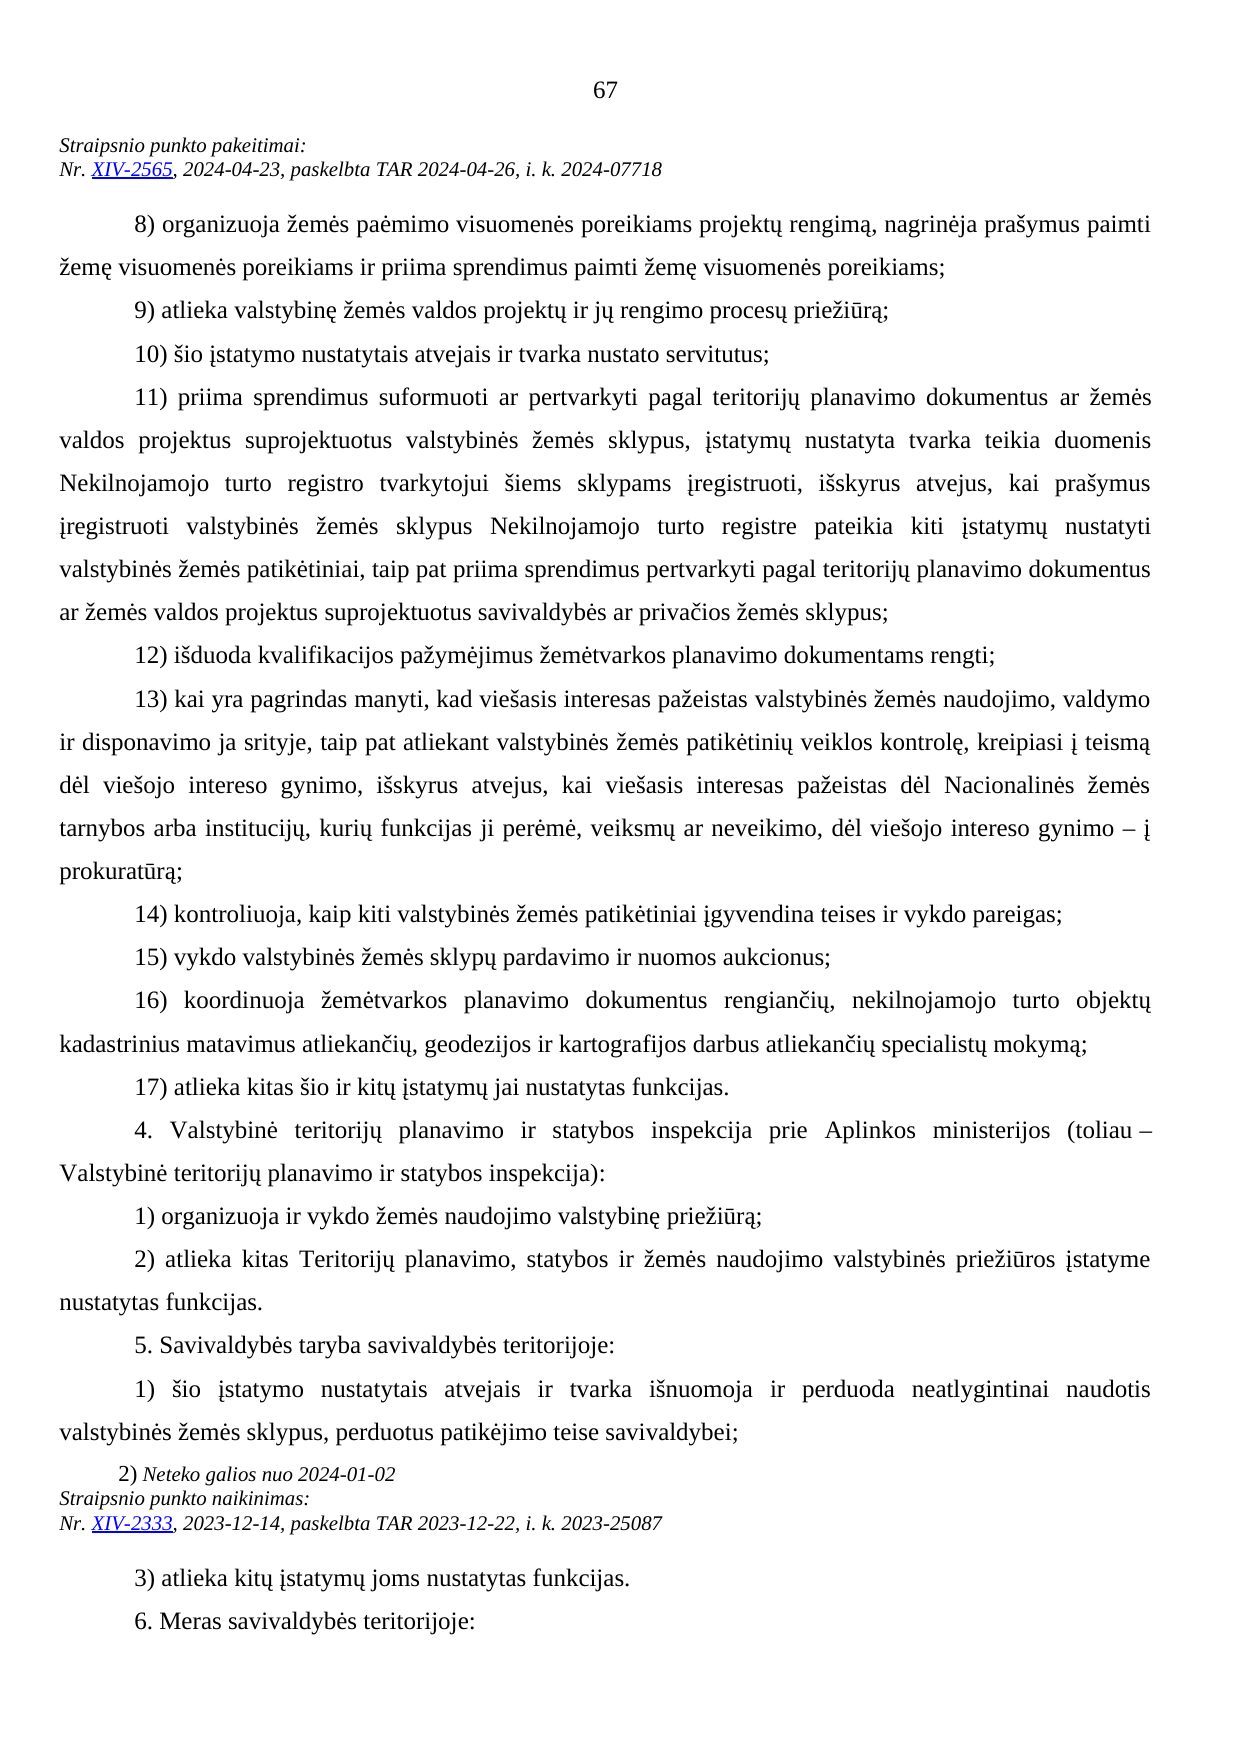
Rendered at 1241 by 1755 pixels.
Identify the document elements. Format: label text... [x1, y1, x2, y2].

text 1) šio įstatymo nustatytais atvejais ir tvarka išnuomoja ir perduoda neatlygintinai naudotis valstybinės žemės sklypus, perduotus patikėjimo teise savivaldybei; [59, 1374, 1152, 1446]
text Straipsnio punkto naikinimas: [59, 1486, 1152, 1510]
text 2) Neteko galios nuo 2024-01-02 [59, 1460, 1152, 1486]
text 17) atlieka kitas šio ir kitų įstatymų jai nustatytas funkcijas. [59, 1072, 1152, 1101]
text 10) šio įstatymo nustatytais atvejais ir tvarka nustato servitutus; [59, 339, 1152, 367]
text 6. Meras savivaldybės teritorijoje: [59, 1606, 1152, 1635]
text 15) vykdo valstybinės žemės sklypų pardavimo ir nuomos aukcionus; [59, 942, 1152, 971]
text 5. Savivaldybės taryba savivaldybės teritorijoje: [59, 1331, 1152, 1359]
text 4. Valstybinė teritorijų planavimo ir statybos inspekcija prie Aplinkos ministerijos (toliau – Valstybinė teritorijų planavimo ir statybos inspekcija): [59, 1115, 1152, 1187]
text 8) organizuoja žemės paėmimo visuomenės poreikiams projektų rengimą, nagrinėja prašymus paimti žemę visuomenės poreikiams ir priima sprendimus paimti žemę visuomenės poreikiams; [59, 209, 1152, 281]
text 14) kontroliuoja, kaip kiti valstybinės žemės patikėtiniai įgyvendina teises ir vykdo pareigas; [59, 899, 1152, 928]
text 12) išduoda kvalifikacijos pažymėjimus žemėtvarkos planavimo dokumentams rengti; [59, 641, 1152, 669]
text 11) priima sprendimus suformuoti ar pertvarkyti pagal teritorijų planavimo dokumentus ar žemės valdos projektus suprojektuotus valstybinės žemės sklypus, įstatymų nustatyta tvarka teikia duomenis Nekilnojamojo turto registro tvarkytojui šiems sklypams įregistruoti, išskyrus atvejus, kai prašymus įregistruoti valstybinės žemės sklypus Nekilnojamojo turto registre pateikia kiti įstatymų nustatyti valstybinės žemės patikėtiniai, taip pat priima sprendimus pertvarkyti pagal teritorijų planavimo dokumentus ar žemės valdos projektus suprojektuotus savivaldybės ar privačios žemės sklypus; [59, 382, 1152, 626]
text Nr. XIV-2565, 2024-04-23, paskelbta TAR 2024-04-26, i. k. 2024-07718 [59, 157, 1152, 181]
text Straipsnio punkto pakeitimai: [59, 132, 1152, 157]
text 16) koordinuoja žemėtvarkos planavimo dokumentus rengiančių, nekilnojamojo turto objektų kadastrinius matavimus atliekančių, geodezijos ir kartografijos darbus atliekančių specialistų mokymą; [59, 986, 1152, 1057]
text Nr. XIV-2333, 2023-12-14, paskelbta TAR 2023-12-22, i. k. 2023-25087 [59, 1510, 1152, 1534]
text 2) atlieka kitas Teritorijų planavimo, statybos ir žemės naudojimo valstybinės priežiūros įstatyme nustatytas funkcijas. [59, 1244, 1152, 1316]
text 13) kai yra pagrindas manyti, kad viešasis interesas pažeistas valstybinės žemės naudojimo, valdymo ir disponavimo ja srityje, taip pat atliekant valstybinės žemės patikėtinių veiklos kontrolę, kreipiasi į teismą dėl viešojo intereso gynimo, išskyrus atvejus, kai viešasis interesas pažeistas dėl Nacionalinės žemės tarnybos arba institucijų, kurių funkcijas ji perėmė, veiksmų ar neveikimo, dėl viešojo intereso gynimo – į prokuratūrą; [59, 684, 1152, 885]
text 3) atlieka kitų įstatymų joms nustatytas funkcijas. [59, 1563, 1152, 1592]
text 9) atlieka valstybinę žemės valdos projektų ir jų rengimo procesų priežiūrą; [59, 296, 1152, 324]
text 1) organizuoja ir vykdo žemės naudojimo valstybinę priežiūrą; [59, 1201, 1152, 1230]
